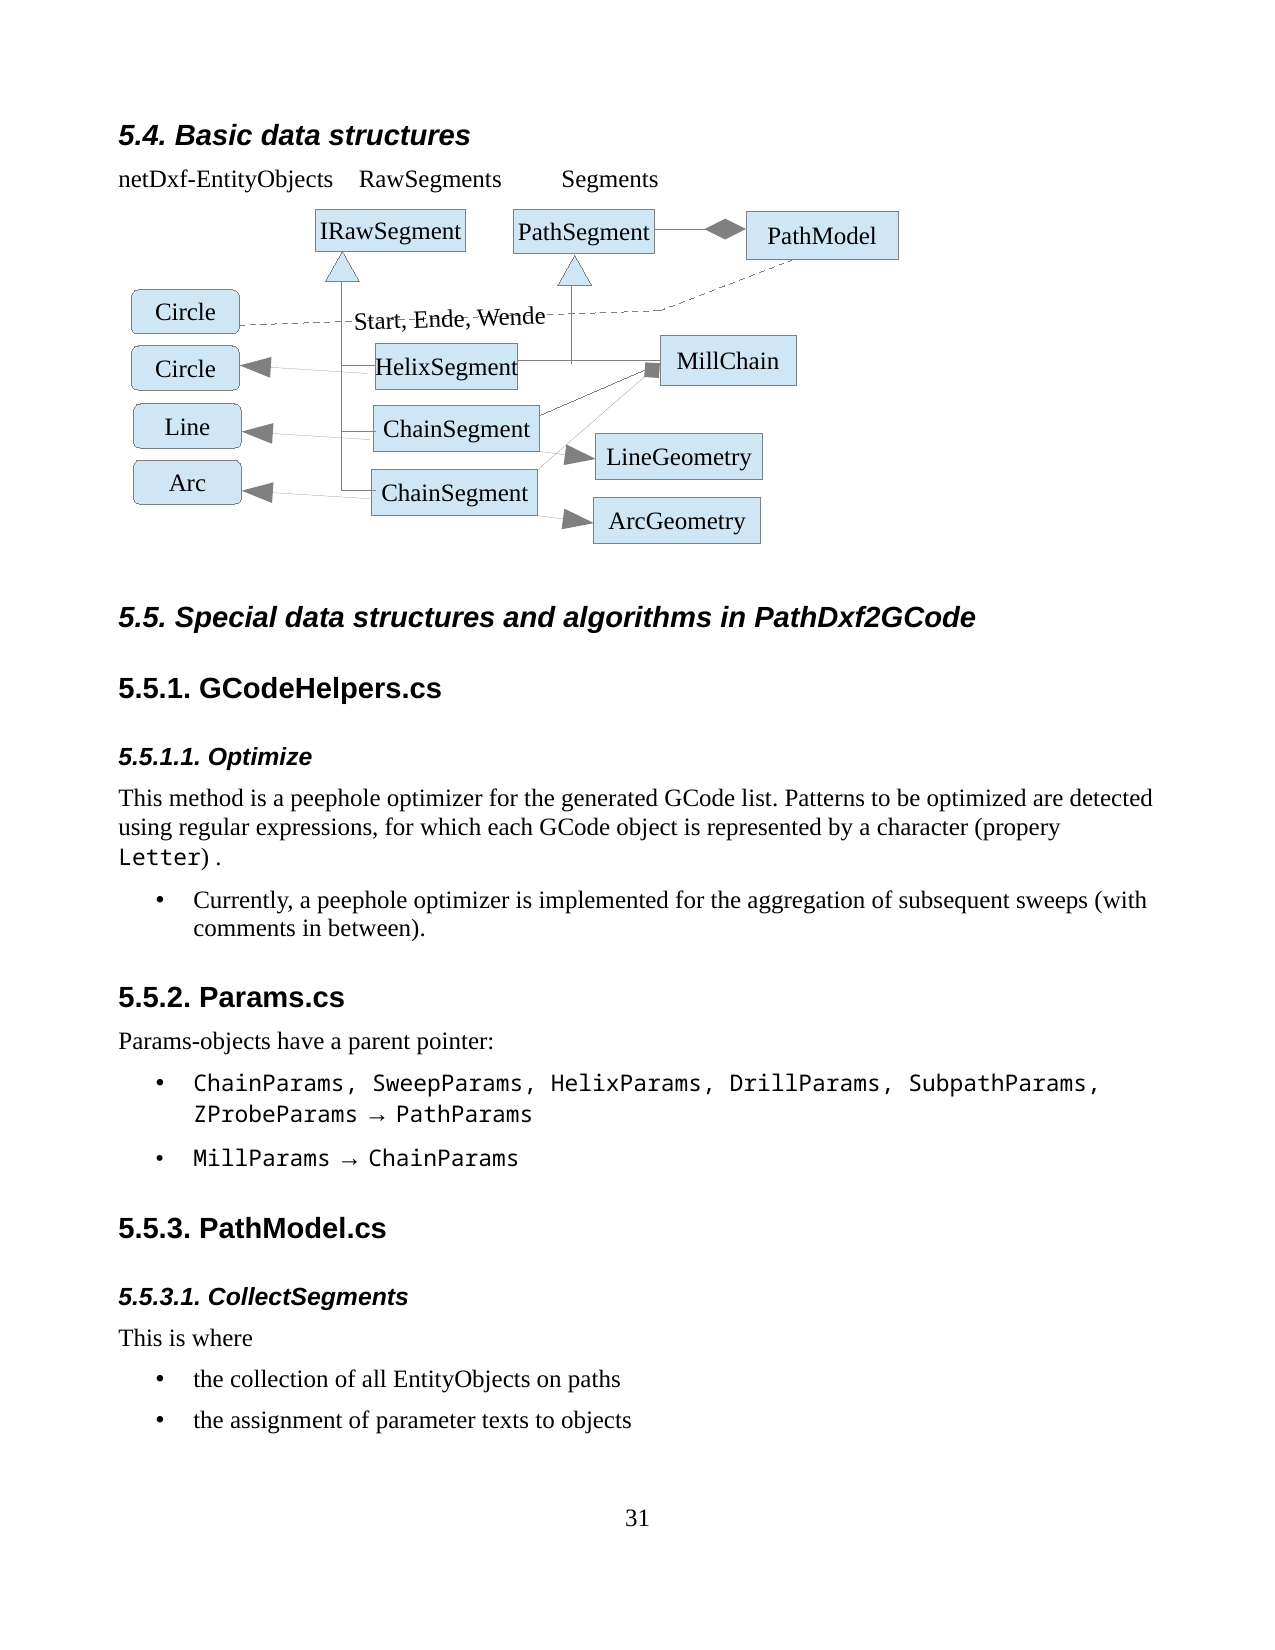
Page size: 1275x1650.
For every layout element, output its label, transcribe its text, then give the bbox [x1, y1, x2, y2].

text netDxf-EntityObjects RawSegments Segments [118, 164, 1157, 193]
list the collection of all EntityObjects on paths [156, 1364, 1157, 1393]
text This method is a peephole optimizer for the generated GCode list. Patterns to be optimized are detected using regular expressions, for which each GCode object is represented by a character (propery Letter) . [118, 783, 1157, 872]
subtitle 5.5.2. Params.cs [118, 980, 1157, 1013]
subtitle 5.5.1.1. Optimize [118, 742, 1157, 771]
list MillParams → ChainParams [156, 1142, 1157, 1173]
subtitle 5.4. Basic data structures [118, 118, 1157, 152]
text This is where [118, 1323, 1157, 1352]
subtitle 5.5. Special data structures and algorithms in PathDxf2GCode [118, 600, 1157, 634]
text Params-objects have a parent pointer: [118, 1026, 1157, 1054]
subtitle 5.5.1. GCodeHelpers.cs [118, 671, 1157, 705]
subtitle 5.5.3.1. CollectSegments [118, 1282, 1157, 1310]
list ChainParams, SweepParams, HelixParams, DrillParams, SubpathParams, ZProbeParams → PathParams [156, 1067, 1157, 1129]
list the assignment of parameter texts to objects [156, 1405, 1157, 1434]
list Currently, a peephole optimizer is implemented for the aggregation of subsequent sweeps (with comments in between). [156, 885, 1157, 942]
subtitle 5.5.3. PathModel.cs [118, 1211, 1157, 1244]
